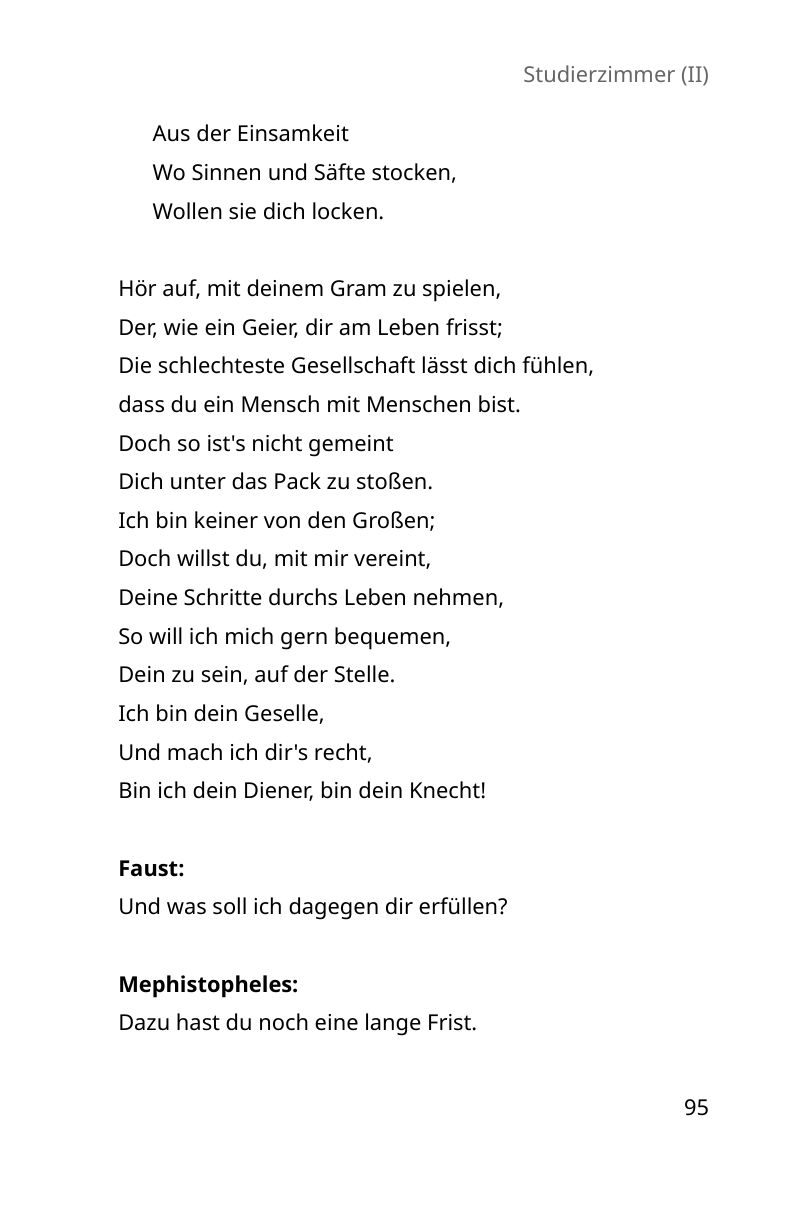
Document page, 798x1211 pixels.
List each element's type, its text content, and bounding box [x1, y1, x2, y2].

text Mephistopheles: Dazu hast du noch eine lange Frist. [118, 948, 709, 1037]
text Faust: Und was soll ich dagegen dir erfüllen? [118, 832, 709, 921]
text Aus der Einsamkeit Wo Sinnen und Säfte stocken, Wollen sie dich locken. [118, 118, 709, 225]
text Hör auf, mit deinem Gram zu spielen, Der, wie ein Geier, dir am Leben frisst; Die schlechteste Gesellschaft lässt dich fühlen, dass du ein Mensch mit Menschen bist. Doch so ist's nicht gemeint Dich unter das Pack zu stoßen. Ich bin keiner von den Großen; Doch willst du, mit mir vereint, Deine Schritte durchs Leben nehmen, So will ich mich gern bequemen, Dein zu sein, auf der Stelle. Ich bin dein Geselle, Und mach ich dir's recht, Bin ich dein Diener, bin dein Knecht! [118, 252, 709, 805]
